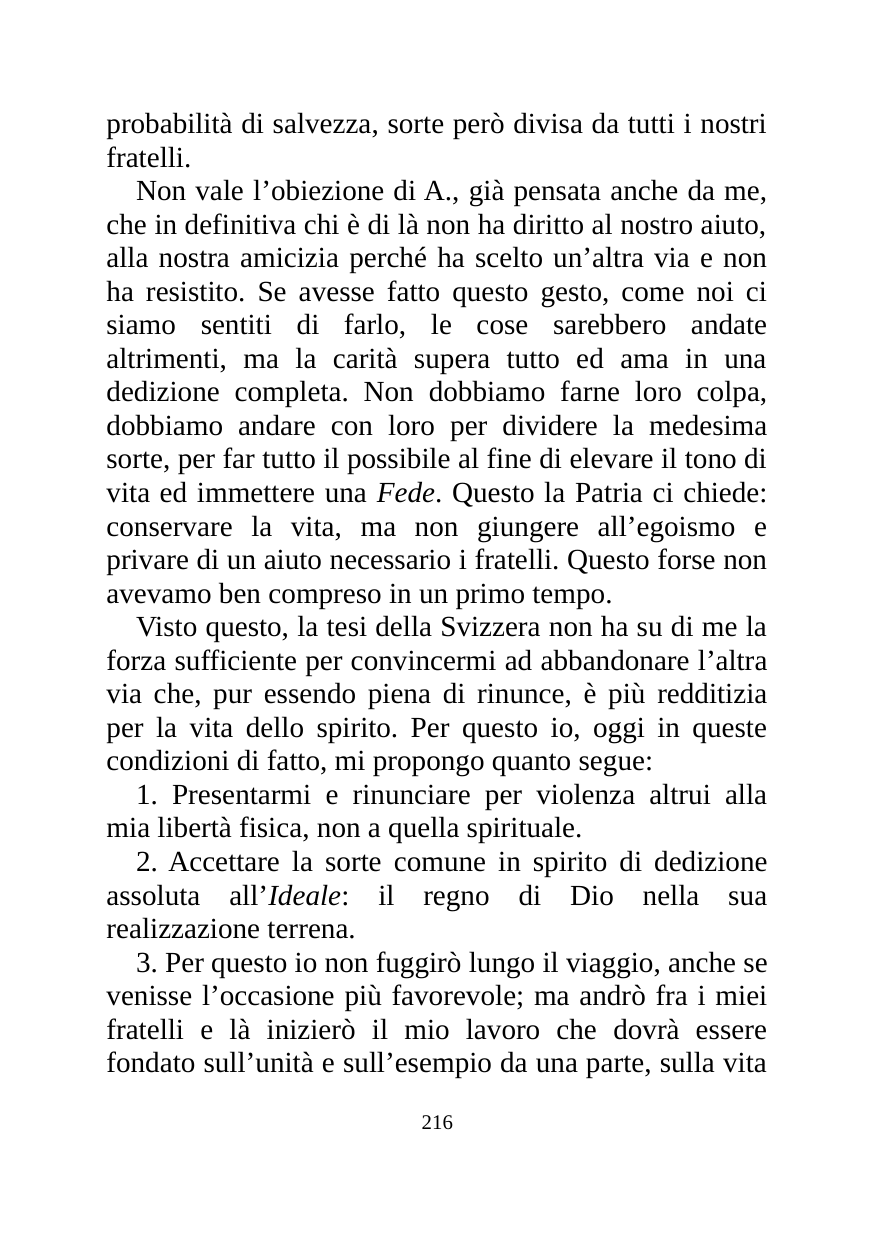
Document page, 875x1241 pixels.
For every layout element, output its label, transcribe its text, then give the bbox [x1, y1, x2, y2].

text probabilità di salvezza, sorte però divisa da tutti i nostri fratelli. [106, 106, 768, 173]
text Visto questo, la tesi della Svizzera non ha su di me la forza sufficiente per convincermi ad abbandonare l’altra via che, pur essendo piena di rinunce, è più redditizia per la vita dello spirito. Per questo io, oggi in queste condizioni di fatto, mi propongo quanto segue: [106, 609, 768, 777]
text 1. Presentarmi e rinunciare per violenza altrui alla mia libertà fisica, non a quella spirituale. [106, 777, 768, 844]
text 2. Accettare la sorte comune in spirito di dedizione assoluta all’Ideale: il regno di Dio nella sua realizzazione terrena. [106, 844, 768, 945]
text Non vale l’obiezione di A., già pensata anche da me, che in definitiva chi è di là non ha diritto al nostro aiuto, alla nostra amicizia perché ha scelto un’altra via e non ha resistito. Se avesse fatto questo gesto, come noi ci siamo sentiti di farlo, le cose sarebbero andate altrimenti, ma la carità supera tutto ed ama in una dedizione completa. Non dobbiamo farne loro colpa, dobbiamo andare con loro per dividere la medesima sorte, per far tutto il possibile al fine di elevare il tono di vita ed immettere una Fede. Questo la Patria ci chiede: conservare la vita, ma non giungere all’egoismo e privare di un aiuto necessario i fratelli. Questo forse non avevamo ben compreso in un primo tempo. [106, 173, 768, 609]
text 3. Per questo io non fuggirò lungo il viaggio, anche se venisse l’occasione più favorevole; ma andrò fra i miei fratelli e là inizierò il mio lavoro che dovrà essere fondato sull’unità e sull’esempio da una parte, sulla vita [106, 945, 768, 1079]
